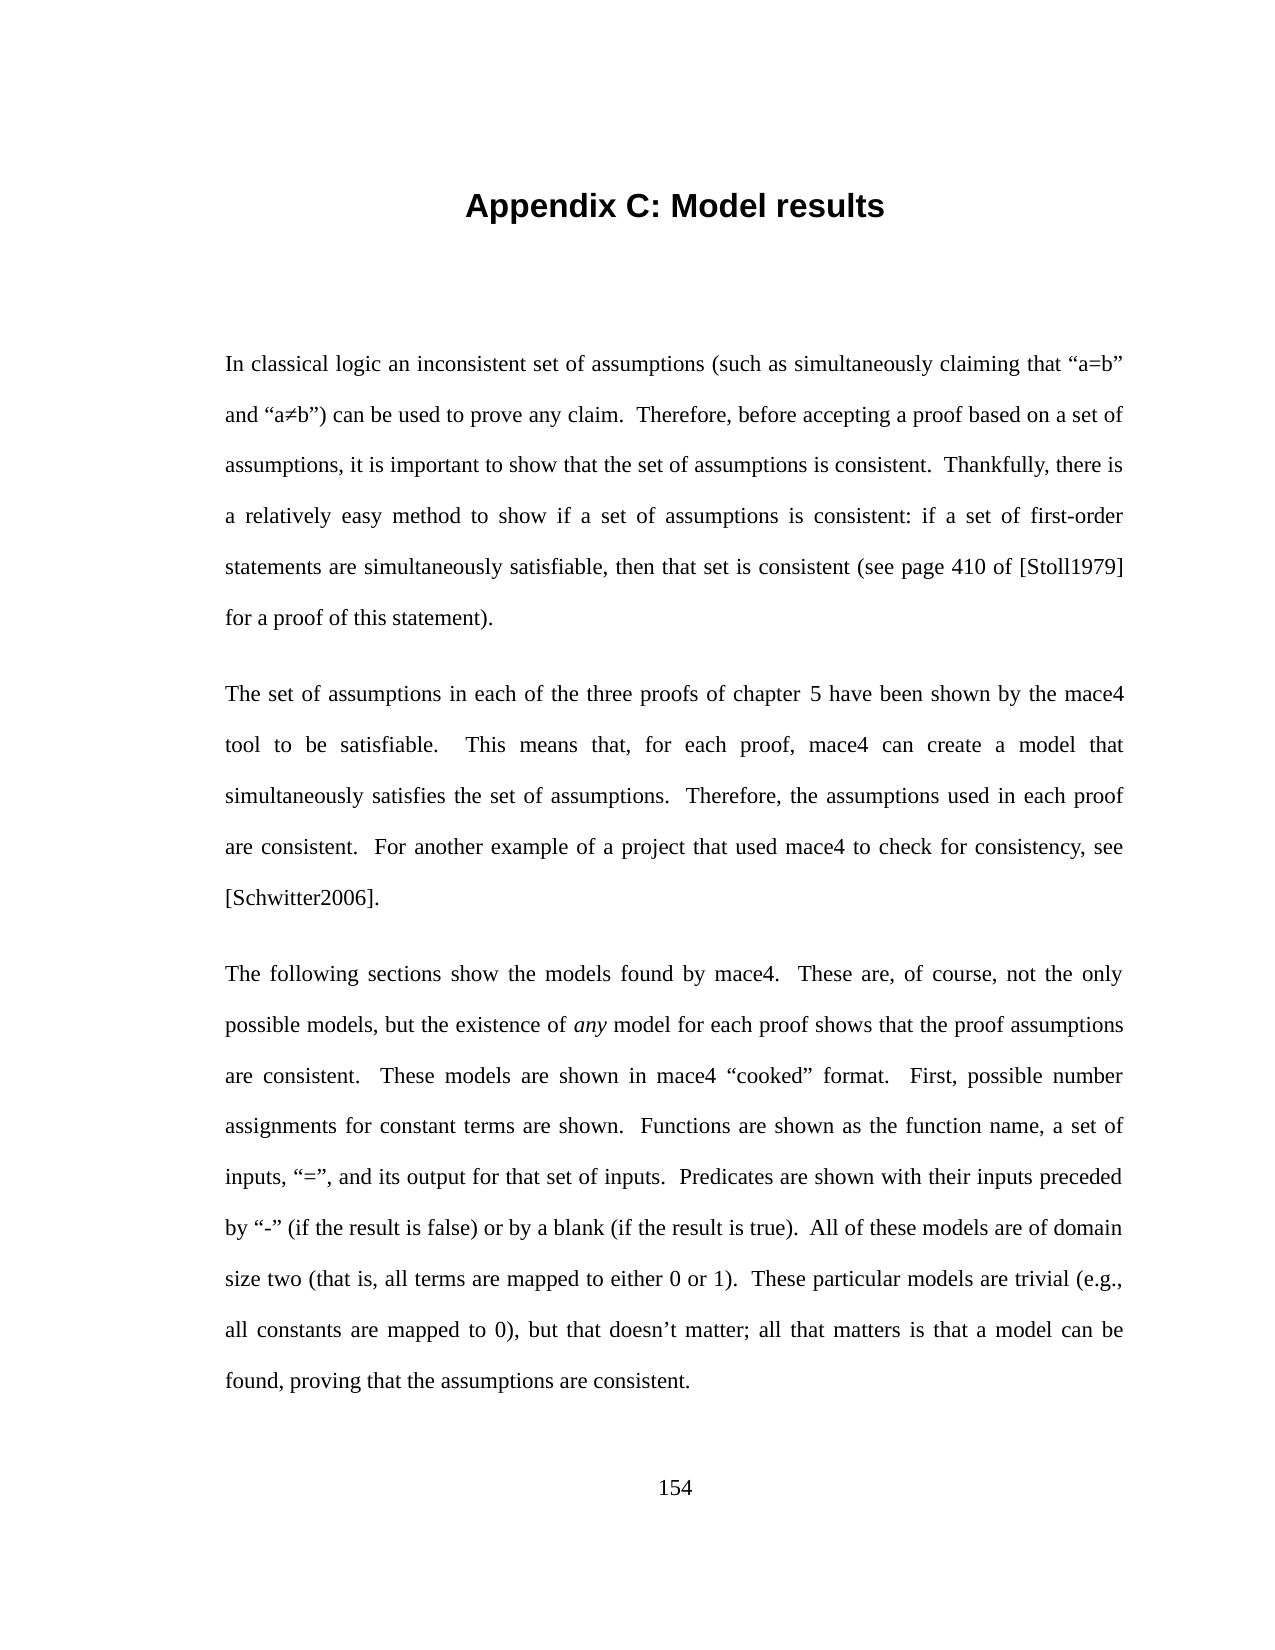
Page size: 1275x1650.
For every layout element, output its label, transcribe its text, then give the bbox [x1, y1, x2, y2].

text The set of assumptions in each of the three proofs of chapter 5 have been shown by the mace4 tool to be satisfiable. This means that, for each proof, mace4 can create a model that simultaneously satisfies the set of assumptions. Therefore, the assumptions used in each proof are consistent. For another example of a project that used mace4 to check for consistency, see [Schwitter2006]. [225, 681, 1125, 910]
text The following sections show the models found by mace4. These are, of course, not the only possible models, but the existence of any model for each proof shows that the proof assumptions are consistent. These models are shown in mace4 “cooked” format. First, possible number assignments for constant terms are shown. Functions are shown as the function name, a set of inputs, “=”, and its output for that set of inputs. Predicates are shown with their inputs preceded by “-” (if the result is false) or by a blank (if the result is true). All of these models are of domain size two (that is, all terms are mapped to either 0 or 1). These particular models are trivial (e.g., all constants are mapped to 0), but that doesn’t matter; all that matters is that a model can be found, proving that the assumptions are consistent. [225, 961, 1125, 1393]
subtitle Model results [225, 187, 1125, 225]
text In classical logic an inconsistent set of assumptions (such as simultaneously claiming that “a=b” and “a≠b”) can be used to prove any claim. Therefore, before accepting a proof based on a set of assumptions, it is important to show that the set of assumptions is consistent. Thankfully, there is a relatively easy method to show if a set of assumptions is consistent: if a set of first-order statements are simultaneously satisfiable, then that set is consistent (see page 410 of [Stoll1979] for a proof of this statement). [225, 351, 1125, 630]
